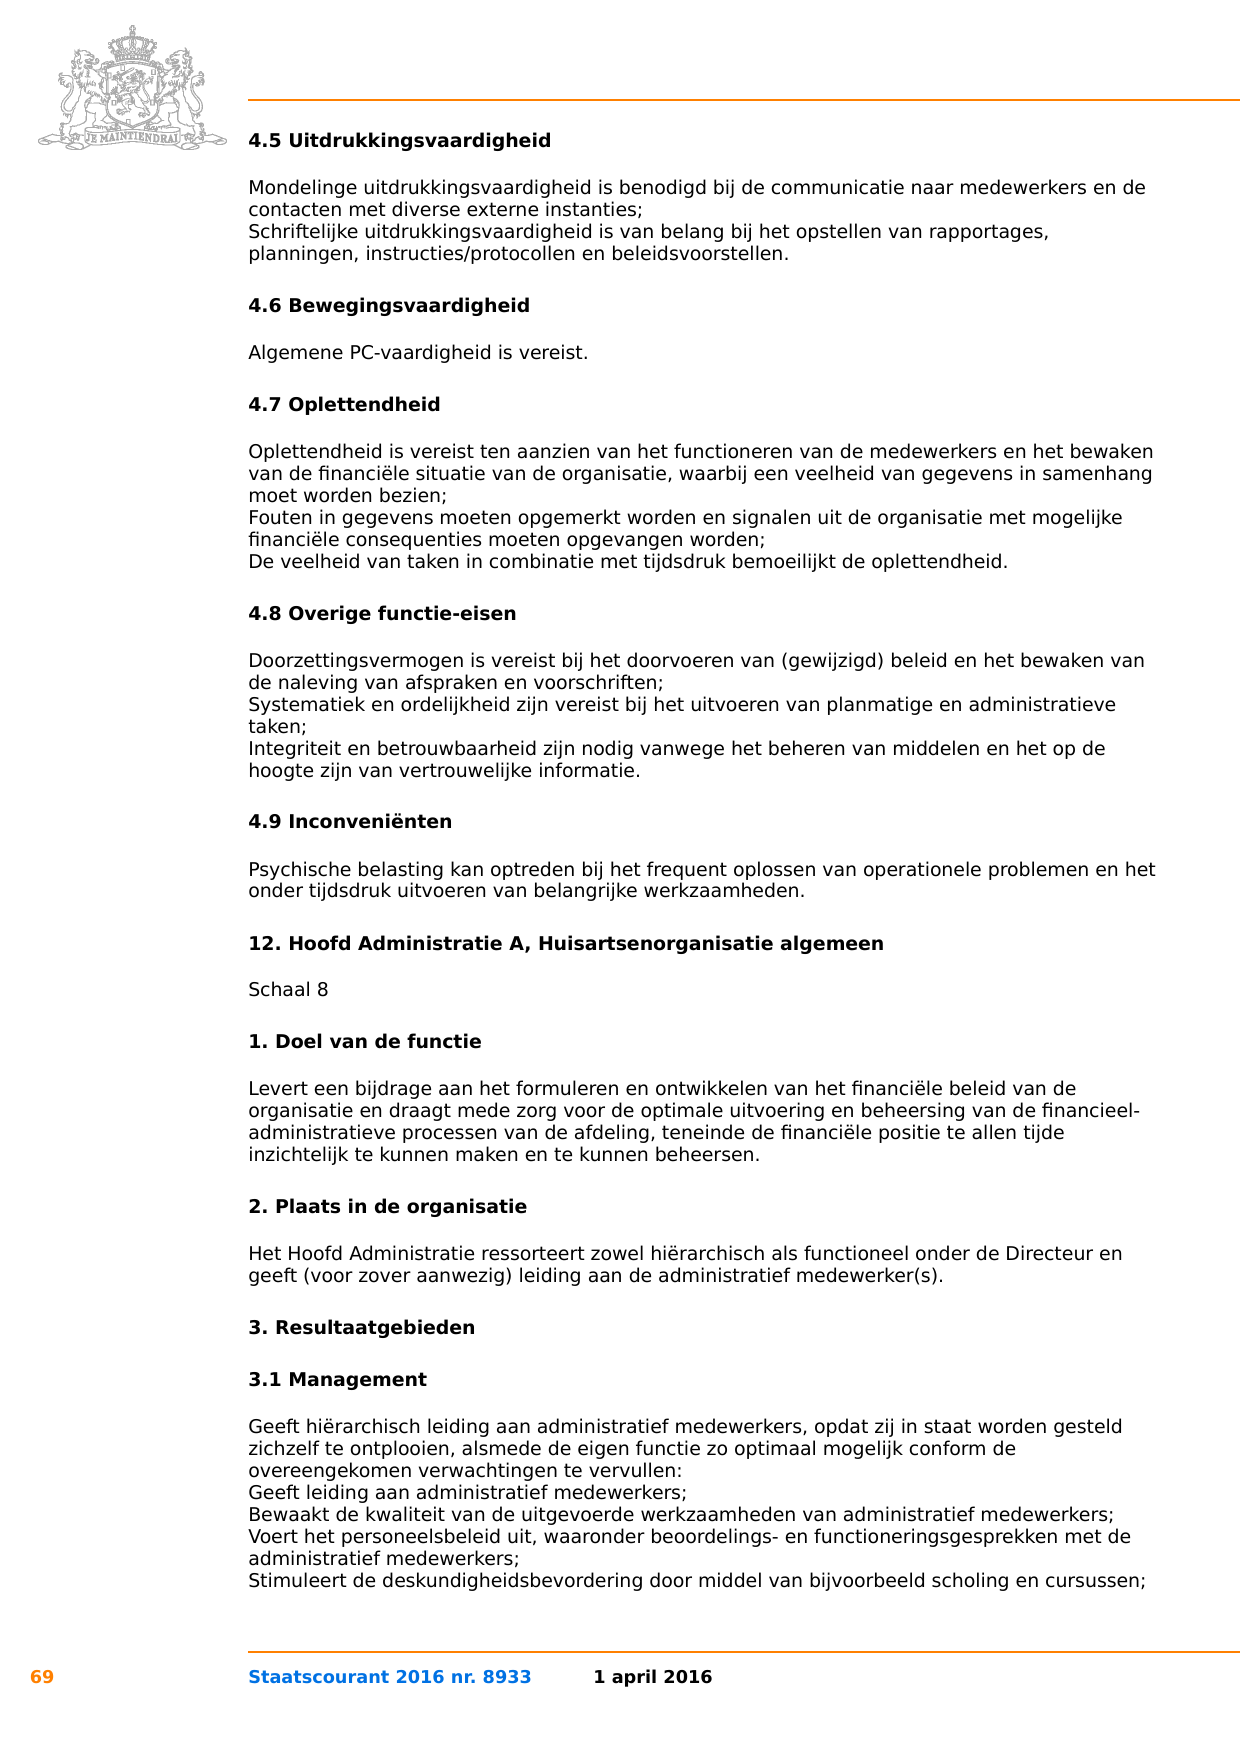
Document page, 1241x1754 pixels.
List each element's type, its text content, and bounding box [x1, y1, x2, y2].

text Bewaakt de kwaliteit van de uitgevoerde werkzaamheden van administratief medewerkers; [248, 1504, 1163, 1526]
picture [38, 25, 227, 150]
text Geeft hiërarchisch leiding aan administratief medewerkers, opdat zij in staat worden gesteld zichzelf te ontplooien, alsmede de eigen functie zo optimaal mogelijk conform de overeengekomen verwachtingen te vervullen: [248, 1416, 1163, 1482]
subtitle 4.9 Inconveniënten [248, 811, 1163, 833]
text Integriteit en betrouwbaarheid zijn nodig vanwege het beheren van middelen en het op de hoogte zijn van vertrouwelijke informatie. [248, 737, 1163, 781]
text Schaal 8 [248, 979, 1163, 1001]
text Systematiek en ordelijkheid zijn vereist bij het uitvoeren van planmatige en administratieve taken; [248, 693, 1163, 737]
text Doorzettingsvermogen is vereist bij het doorvoeren van (gewijzigd) beleid en het bewaken van de naleving van afspraken en voorschriften; [248, 649, 1163, 693]
text Geeft leiding aan administratief medewerkers; [248, 1482, 1163, 1504]
subtitle 3.1 Management [248, 1369, 1163, 1391]
text Schriftelijke uitdrukkingsvaardigheid is van belang bij het opstellen van rapportages, planningen, instructies/protocollen en beleidsvoorstellen. [248, 221, 1163, 265]
subtitle 4.5 Uitdrukkingsvaardigheid [248, 130, 1163, 152]
subtitle 1. Doel van de functie [248, 1031, 1163, 1053]
text De veelheid van taken in combinatie met tijdsdruk bemoeilijkt de oplettendheid. [248, 551, 1163, 573]
text Algemene PC-vaardigheid is vereist. [248, 342, 1163, 364]
subtitle 4.6 Bewegingsvaardigheid [248, 295, 1163, 317]
text Psychische belasting kan optreden bij het frequent oplossen van operationele problemen en het onder tijdsdruk uitvoeren van belangrijke werkzaamheden. [248, 858, 1163, 902]
text Fouten in gegevens moeten opgemerkt worden en signalen uit de organisatie met mogelijke financiële consequenties moeten opgevangen worden; [248, 507, 1163, 551]
text Voert het personeelsbeleid uit, waaronder beoordelings- en functioneringsgesprekken met de administratief medewerkers; [248, 1526, 1163, 1570]
text Het Hoofd Administratie ressorteert zowel hiërarchisch als functioneel onder de Directeur en geeft (voor zover aanwezig) leiding aan de administratief medewerker(s). [248, 1243, 1163, 1287]
subtitle 12. Hoofd Administratie A, Huisartsenorganisatie algemeen [248, 932, 1163, 954]
text Levert een bijdrage aan het formuleren en ontwikkelen van het financiële beleid van de organisatie en draagt mede zorg voor de optimale uitvoering en beheersing van de financieel-administratieve processen van de afdeling, teneinde de financiële positie te allen tijde inzichtelijk te kunnen maken en te kunnen beheersen. [248, 1078, 1163, 1166]
subtitle 4.8 Overige functie-eisen [248, 603, 1163, 624]
text Mondelinge uitdrukkingsvaardigheid is benodigd bij de communicatie naar medewerkers en de contacten met diverse externe instanties; [248, 177, 1163, 221]
text Stimuleert de deskundigheidsbevordering door middel van bijvoorbeeld scholing en cursussen; [248, 1570, 1163, 1592]
subtitle 4.7 Oplettendheid [248, 394, 1163, 416]
text Oplettendheid is vereist ten aanzien van het functioneren van de medewerkers en het bewaken van de financiële situatie van de organisatie, waarbij een veelheid van gegevens in samenhang moet worden bezien; [248, 441, 1163, 507]
subtitle 2. Plaats in de organisatie [248, 1196, 1163, 1218]
subtitle 3. Resultaatgebieden [248, 1317, 1163, 1339]
